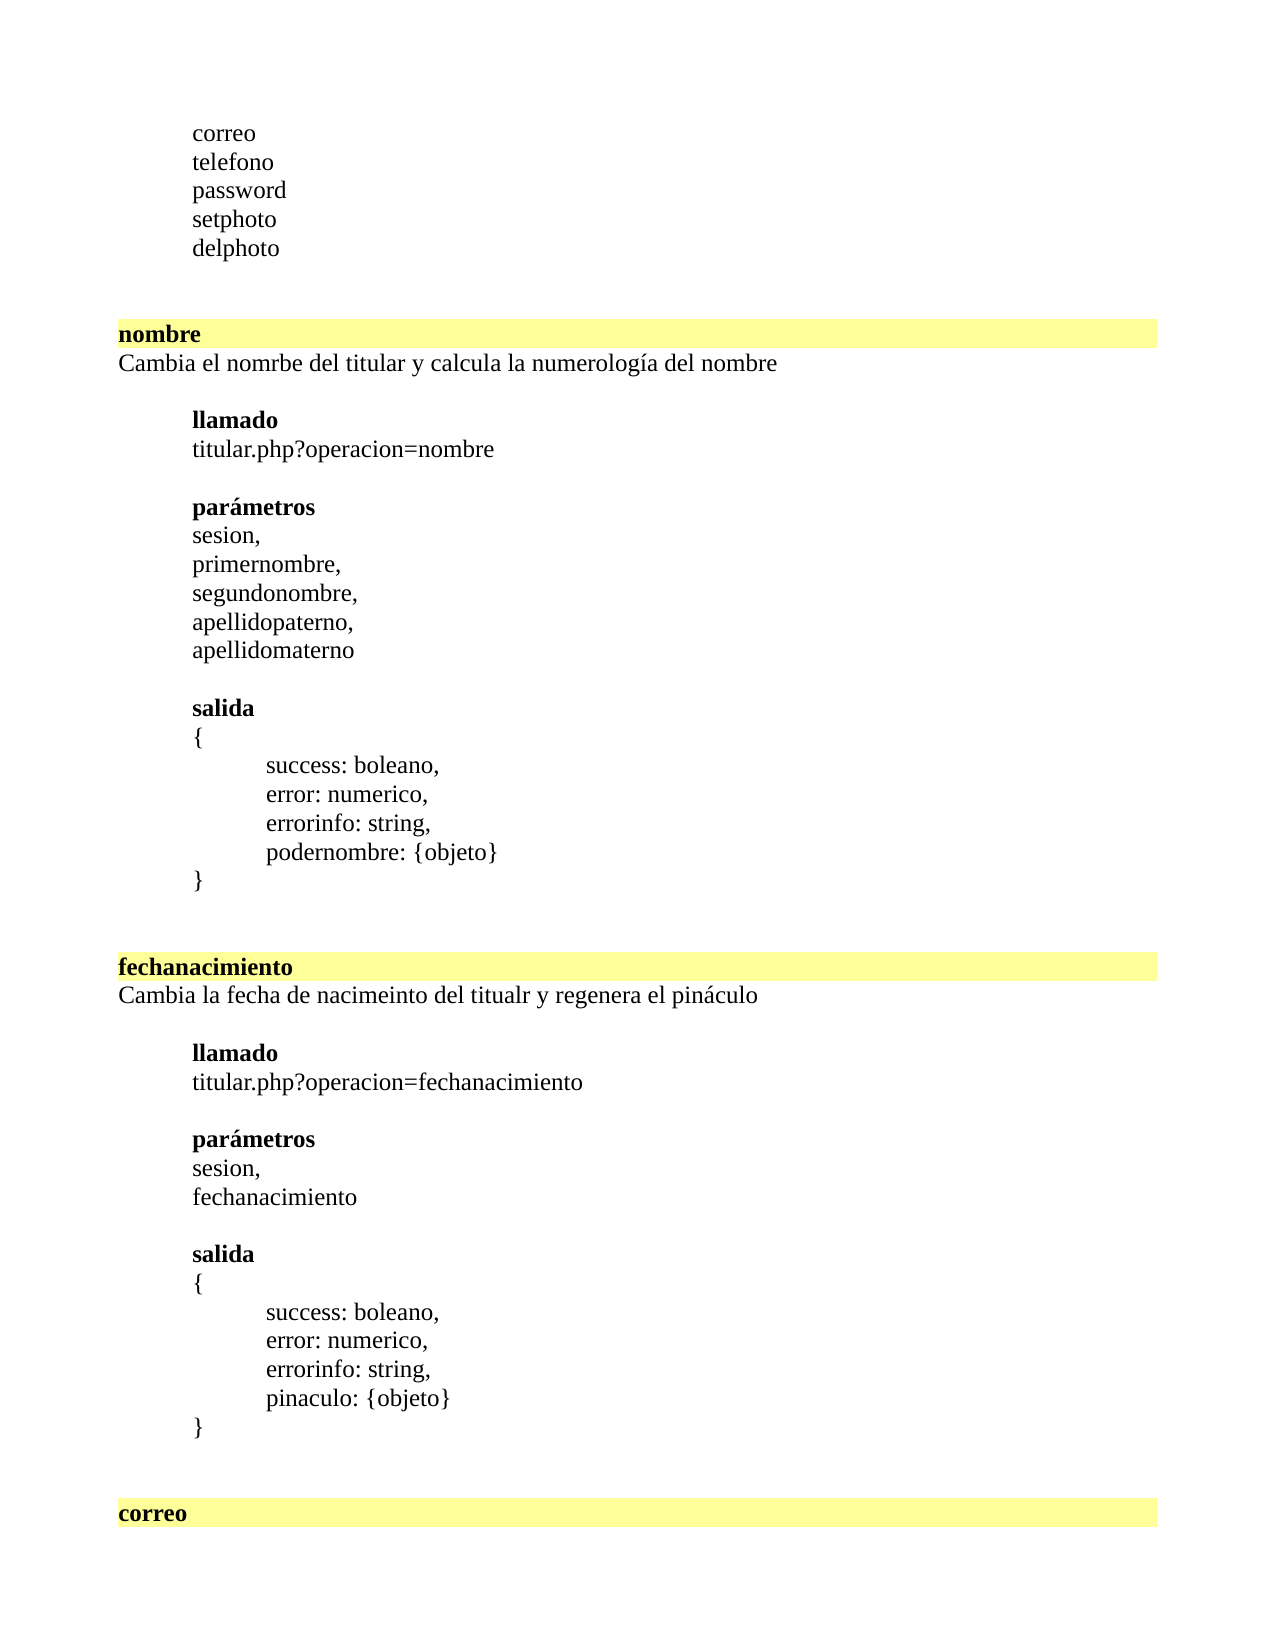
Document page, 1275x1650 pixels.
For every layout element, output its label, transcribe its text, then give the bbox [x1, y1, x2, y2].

text correo [118, 118, 1157, 147]
text sesion, [192, 1153, 1157, 1182]
text nombre [118, 319, 1157, 348]
text llamado [192, 406, 1157, 434]
text fechanacimiento [118, 952, 1157, 981]
text fechanacimiento [192, 1182, 1157, 1211]
text apellidomaterno [192, 636, 1157, 664]
text success: boleano, [192, 751, 1157, 779]
text telefono [118, 147, 1157, 176]
text error: numerico, [192, 779, 1157, 808]
text { [192, 1268, 1157, 1297]
text errorinfo: string, [192, 1354, 1157, 1383]
text parámetros [192, 492, 1157, 521]
text } [192, 866, 1157, 894]
text apellidopaterno, [192, 607, 1157, 636]
text llamado [192, 1038, 1157, 1067]
text success: boleano, [192, 1297, 1157, 1326]
text error: numerico, [192, 1326, 1157, 1354]
text } [192, 1412, 1157, 1441]
text password [118, 176, 1157, 204]
text podernombre: {objeto} [192, 837, 1157, 866]
text salida [192, 1239, 1157, 1268]
text Cambia el nomrbe del titular y calcula la numerología del nombre [118, 348, 1157, 377]
text delphoto [118, 233, 1157, 262]
text errorinfo: string, [192, 808, 1157, 837]
text segundonombre, [192, 578, 1157, 607]
text sesion, [192, 521, 1157, 549]
text Cambia la fecha de nacimeinto del titualr y regenera el pináculo [118, 981, 1157, 1009]
text pinaculo: {objeto} [192, 1383, 1157, 1412]
text titular.php?operacion=nombre [192, 434, 1157, 463]
text setphoto [118, 204, 1157, 233]
text titular.php?operacion=fechanacimiento [192, 1067, 1157, 1096]
text { [192, 722, 1157, 751]
text salida [192, 693, 1157, 722]
text parámetros [192, 1124, 1157, 1153]
text correo [118, 1498, 1157, 1527]
text primernombre, [192, 549, 1157, 578]
